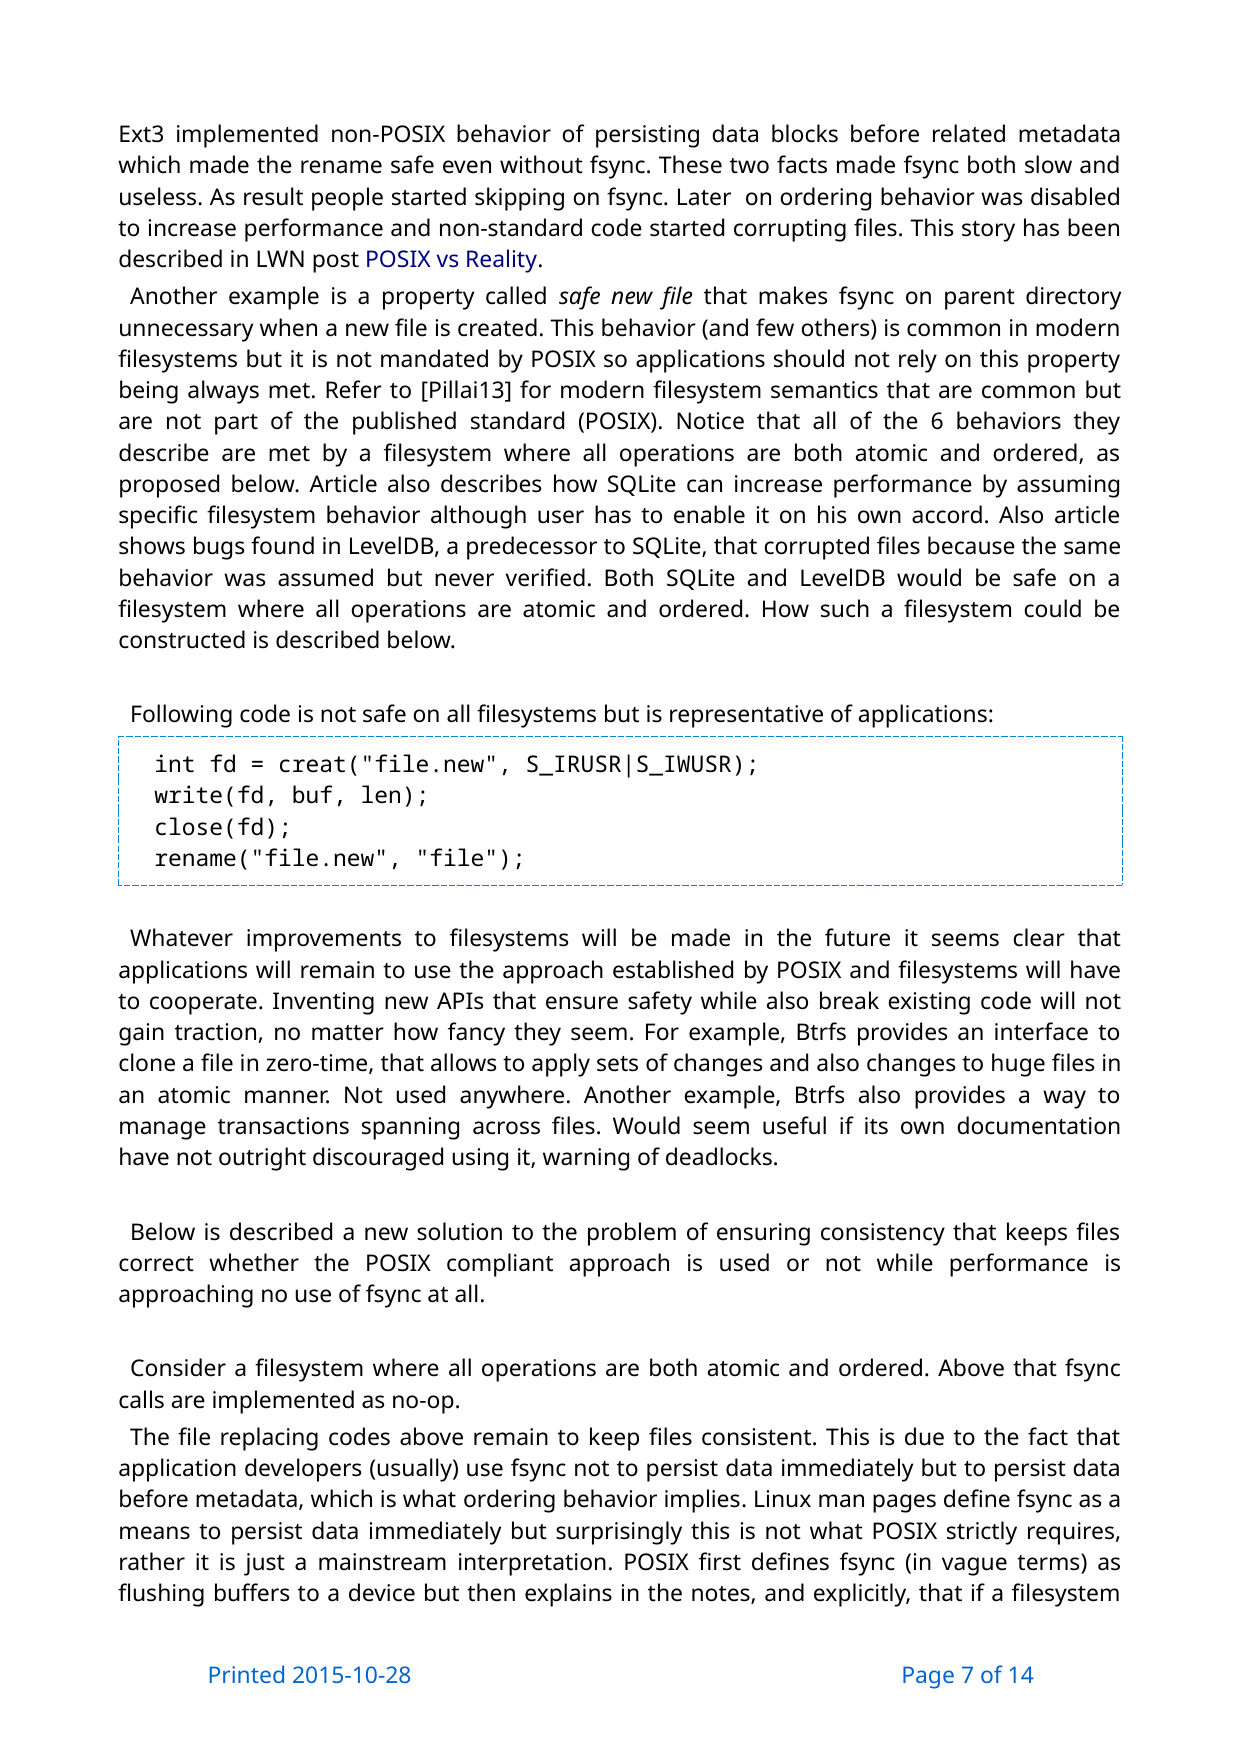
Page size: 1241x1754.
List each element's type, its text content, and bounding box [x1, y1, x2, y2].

text Ext3 implemented non-POSIX behavior of persisting data blocks before related metadata which made the rename safe even without fsync. These two facts made fsync both slow and useless. As result people started skipping on fsync. Later on ordering behavior was disabled to increase performance and non-standard code started corrupting files. This story has been described in LWN post POSIX vs Reality. [118, 118, 1122, 274]
text rename("file.new", "file"); [118, 829, 1122, 885]
text Following code is not safe on all filesystems but is representative of applications: [118, 698, 1122, 730]
text int fd = creat("file.new", S_IRUSR|S_IWUSR); [118, 736, 1122, 767]
text Consider a filesystem where all operations are both atomic and ordered. Above that fsync calls are implemented as no-op. [118, 1352, 1122, 1415]
text Below is described a new solution to the problem of ensuring consistency that keeps files correct whether the POSIX compliant approach is used or not while performance is approaching no use of fsync at all. [118, 1216, 1122, 1309]
text close(fd); [118, 798, 1122, 829]
text write(fd, buf, len); [118, 767, 1122, 798]
text The file replacing codes above remain to keep files consistent. This is due to the fact that application developers (usually) use fsync not to persist data immediately but to persist data before metadata, which is what ordering behavior implies. Linux man pages define fsync as a means to persist data immediately but surprisingly this is not what POSIX strictly requires, rather it is just a mainstream interpretation. POSIX first defines fsync (in vague terms) as flushing buffers to a device but then explains in the notes, and explicitly, that if a filesystem [118, 1421, 1122, 1608]
text Whatever improvements to filesystems will be made in the future it seems clear that applications will remain to use the approach established by POSIX and filesystems will have to cooperate. Inventing new APIs that ensure safety while also break existing code will not gain traction, no matter how fancy they seem. For example, Btrfs provides an interface to clone a file in zero-time, that allows to apply sets of changes and also changes to huge files in an atomic manner. Not used anywhere. Another example, Btrfs also provides a way to manage transactions spanning across files. Would seem useful if its own documentation have not outright discouraged using it, warning of deadlocks. [118, 922, 1122, 1172]
text Another example is a property called safe new file that makes fsync on parent directory unnecessary when a new file is created. This behavior (and few others) is common in modern filesystems but it is not mandated by POSIX so applications should not rely on this property being always met. Refer to [Pillai13] for modern filesystem semantics that are common but are not part of the published standard (POSIX). Notice that all of the 6 behaviors they describe are met by a filesystem where all operations are both atomic and ordered, as proposed below. Article also describes how SQLite can increase performance by assuming specific filesystem behavior although user has to enable it on his own accord. Also article shows bugs found in LevelDB, a predecessor to SQLite, that corrupted files because the same behavior was assumed but never verified. Both SQLite and LevelDB would be safe on a filesystem where all operations are atomic and ordered. How such a filesystem could be constructed is described below. [118, 280, 1122, 655]
